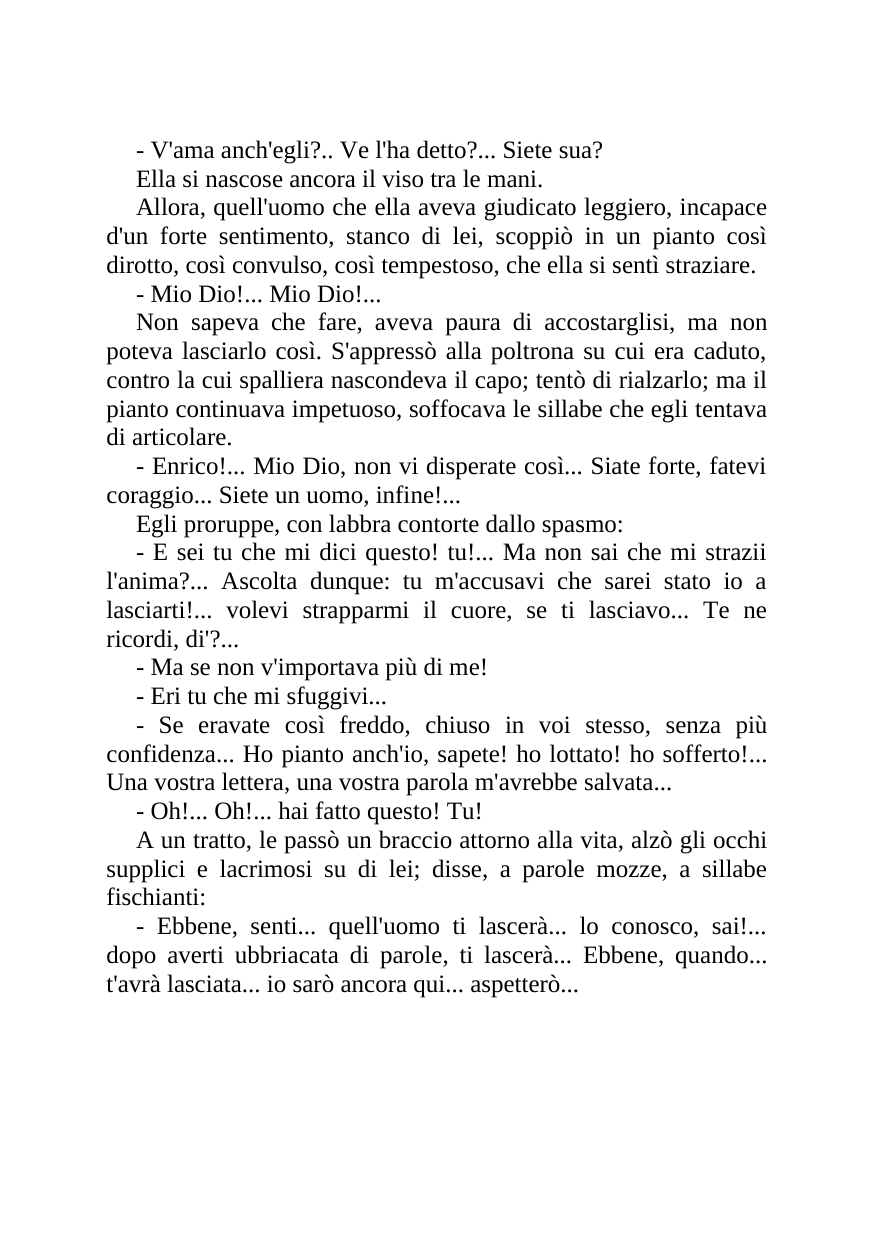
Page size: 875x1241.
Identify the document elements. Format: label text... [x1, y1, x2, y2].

text - Se eravate così freddo, chiuso in voi stesso, senza più confidenza... Ho pianto anch'io, sapete! ho lottato! ho sofferto!... Una vostra lettera, una vostra parola m'avrebbe salvata... [106, 710, 768, 796]
text A un tratto, le passò un braccio attorno alla vita, alzò gli occhi supplici e lacrimosi su di lei; disse, a parole mozze, a sillabe fischianti: [106, 825, 768, 911]
text - Eri tu che mi sfuggivi... [106, 681, 768, 710]
text - Ebbene, senti... quell'uomo ti lascerà... lo conosco, sai!... dopo averti ubbriacata di parole, ti lascerà... Ebbene, quando... t'avrà lasciata... io sarò ancora qui... aspetterò... [106, 911, 768, 997]
text - Enrico!... Mio Dio, non vi disperate così... Siate forte, fatevi coraggio... Siete un uomo, infine!... [106, 451, 768, 509]
text - Oh!... Oh!... hai fatto questo! Tu! [106, 796, 768, 825]
text - Ma se non v'importava più di me! [106, 652, 768, 681]
text Ella si nascose ancora il viso tra le mani. [106, 164, 768, 192]
text - Mio Dio!... Mio Dio!... [106, 279, 768, 307]
text - E sei tu che mi dici questo! tu!... Ma non sai che mi strazii l'anima?... Ascolta dunque: tu m'accusavi che sarei stato io a lasciarti!... volevi strapparmi il cuore, se ti lasciavo... Te ne ricordi, di'?... [106, 537, 768, 652]
text Allora, quell'uomo che ella aveva giudicato leggiero, incapace d'un forte sentimento, stanco di lei, scoppiò in un pianto così dirotto, così convulso, così tempestoso, che ella si sentì straziare. [106, 192, 768, 279]
text - V'ama anch'egli?.. Ve l'ha detto?... Siete sua? [106, 135, 768, 164]
text Non sapeva che fare, aveva paura di accostarglisi, ma non poteva lasciarlo così. S'appressò alla poltrona su cui era caduto, contro la cui spalliera nascondeva il capo; tentò di rialzarlo; ma il pianto continuava impetuoso, soffocava le sillabe che egli tentava di articolare. [106, 307, 768, 451]
text Egli proruppe, con labbra contorte dallo spasmo: [106, 509, 768, 537]
